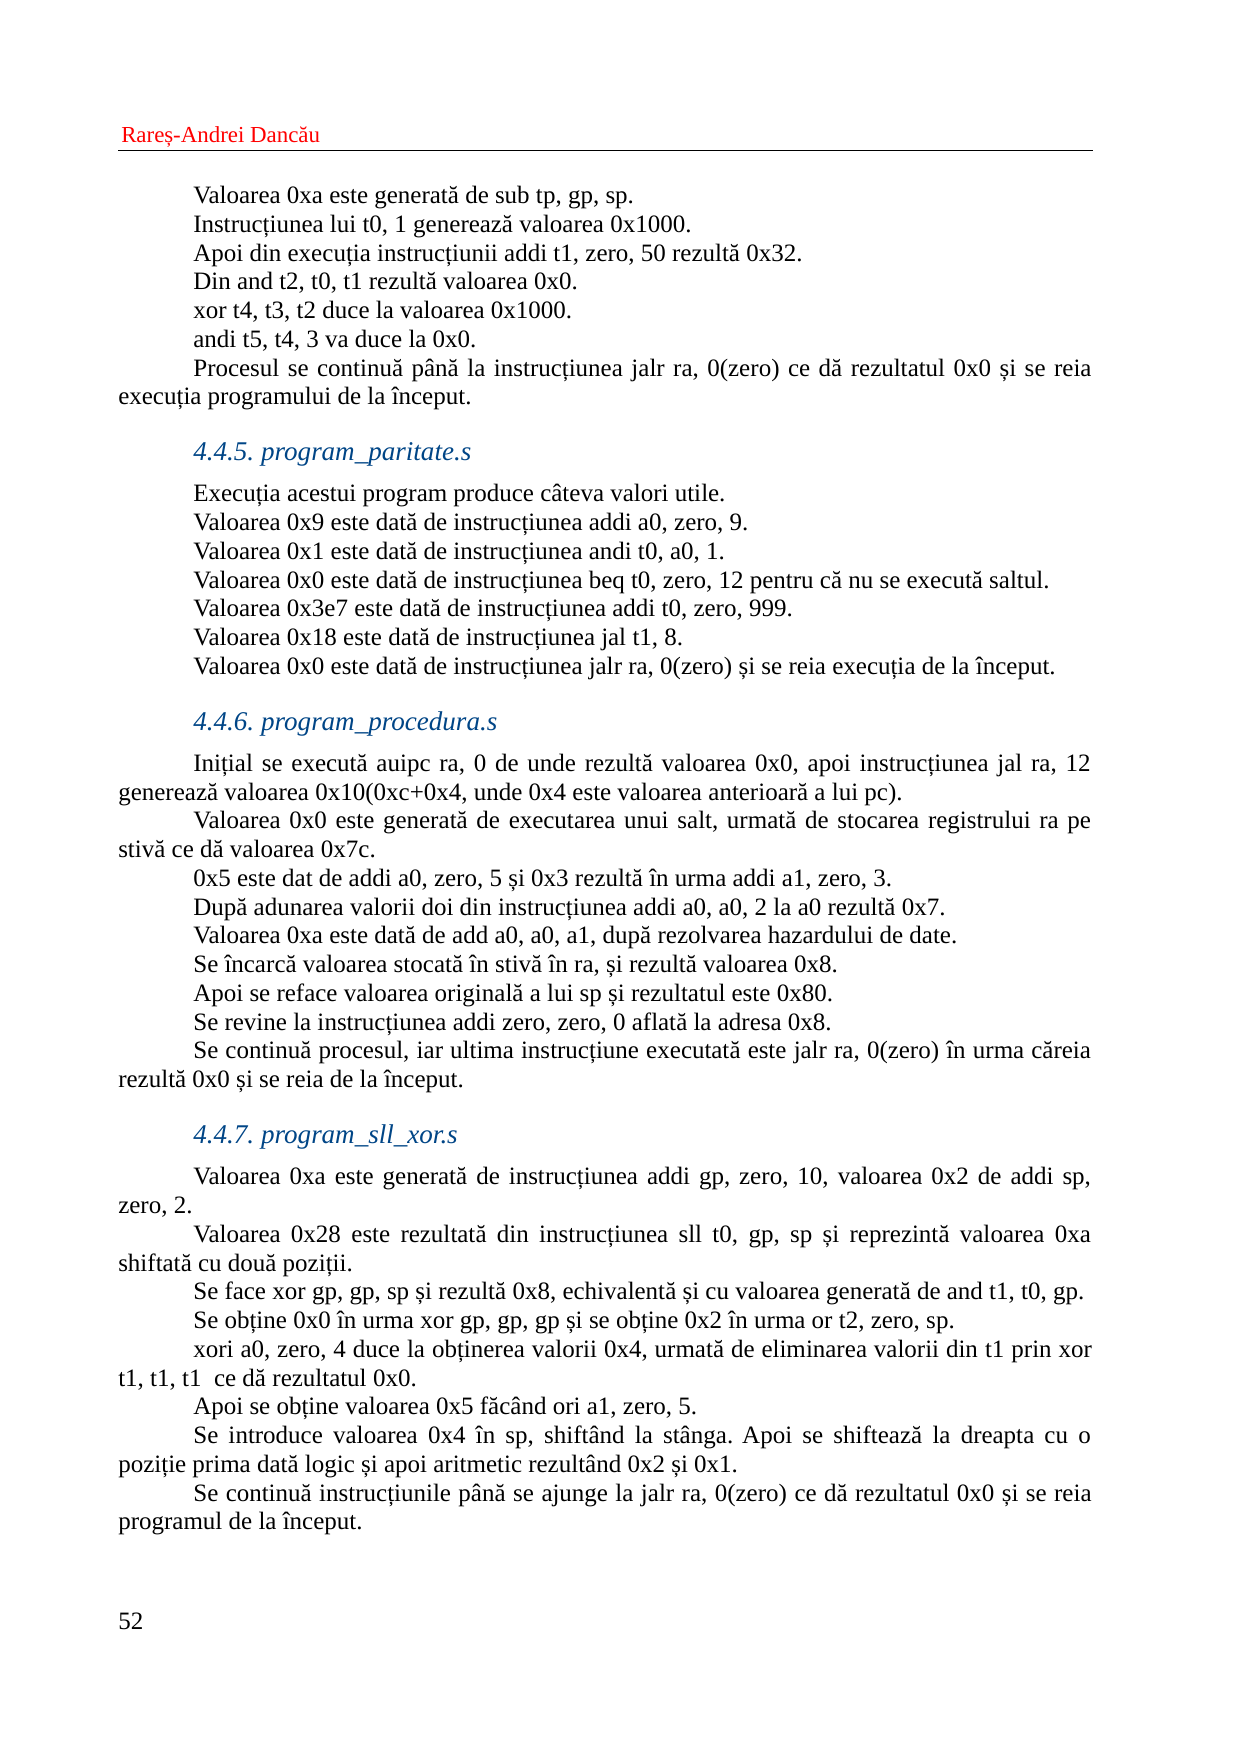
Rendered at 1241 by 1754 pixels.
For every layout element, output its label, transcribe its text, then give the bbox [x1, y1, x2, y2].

text Valoarea 0x0 este dată de instrucțiunea beq t0, zero, 12 pentru că nu se execută saltul. [118, 565, 1093, 593]
text Se face xor gp, gp, sp și rezultă 0x8, echivalentă și cu valoarea generată de and t1, t0, gp. [118, 1276, 1093, 1305]
text Procesul se continuă până la instrucțiunea jalr ra, 0(zero) ce dă rezultatul 0x0 și se reia execuția programului de la început. [118, 353, 1093, 410]
text Valoarea 0x0 este dată de instrucțiunea jalr ra, 0(zero) și se reia execuția de la început. [118, 651, 1093, 680]
text xori a0, zero, 4 duce la obținerea valorii 0x4, urmată de eliminarea valorii din t1 prin xor t1, t1, t1 ce dă rezultatul 0x0. [118, 1334, 1093, 1391]
text Se introduce valoarea 0x4 în sp, shiftând la stânga. Apoi se shiftează la dreapta cu o poziție prima dată logic și apoi aritmetic rezultând 0x2 și 0x1. [118, 1420, 1093, 1478]
text Apoi din execuția instrucțiunii addi t1, zero, 50 rezultă 0x32. [118, 238, 1093, 266]
text Se revine la instrucțiunea addi zero, zero, 0 aflată la adresa 0x8. [118, 1007, 1093, 1036]
text Apoi se obține valoarea 0x5 făcând ori a1, zero, 5. [118, 1391, 1093, 1420]
text Valoarea 0x9 este dată de instrucțiunea addi a0, zero, 9. [118, 507, 1093, 536]
text Valoarea 0xa este generată de sub tp, gp, sp. [118, 180, 1093, 209]
text andi t5, t4, 3 va duce la 0x0. [118, 324, 1093, 353]
text După adunarea valorii doi din instrucțiunea addi a0, a0, 2 la a0 rezultă 0x7. [118, 892, 1093, 921]
text Valoarea 0x3e7 este dată de instrucțiunea addi t0, zero, 999. [118, 593, 1093, 622]
text xor t4, t3, t2 duce la valoarea 0x1000. [118, 295, 1093, 324]
text Inițial se execută auipc ra, 0 de unde rezultă valoarea 0x0, apoi instrucțiunea jal ra, 12 generează valoarea 0x10(0xc+0x4, unde 0x4 este valoarea anterioară a lui pc). [118, 748, 1093, 806]
text Se continuă procesul, iar ultima instrucțiune executată este jalr ra, 0(zero) în urma căreia rezultă 0x0 și se reia de la început. [118, 1036, 1093, 1093]
subtitle program_sll_xor.s [193, 1118, 1093, 1149]
text Se continuă instrucțiunile până se ajunge la jalr ra, 0(zero) ce dă rezultatul 0x0 și se reia programul de la început. [118, 1478, 1093, 1535]
subtitle program_procedura.s [193, 704, 1093, 736]
text Instrucțiunea lui t0, 1 generează valoarea 0x1000. [118, 209, 1093, 238]
text Apoi se reface valoarea originală a lui sp și rezultatul este 0x80. [118, 978, 1093, 1007]
subtitle program_paritate.s [193, 435, 1093, 466]
text Valoarea 0xa este generată de instrucțiunea addi gp, zero, 10, valoarea 0x2 de addi sp, zero, 2. [118, 1161, 1093, 1219]
text Valoarea 0x18 este dată de instrucțiunea jal t1, 8. [118, 622, 1093, 651]
text Se încarcă valoarea stocată în stivă în ra, și rezultă valoarea 0x8. [118, 949, 1093, 978]
text Valoarea 0xa este dată de add a0, a0, a1, după rezolvarea hazardului de date. [118, 921, 1093, 949]
text Valoarea 0x0 este generată de executarea unui salt, urmată de stocarea registrului ra pe stivă ce dă valoarea 0x7c. [118, 806, 1093, 863]
text 0x5 este dat de addi a0, zero, 5 și 0x3 rezultă în urma addi a1, zero, 3. [118, 863, 1093, 892]
text Valoarea 0x28 este rezultată din instrucțiunea sll t0, gp, sp și reprezintă valoarea 0xa shiftată cu două poziții. [118, 1219, 1093, 1276]
text Se obține 0x0 în urma xor gp, gp, gp și se obține 0x2 în urma or t2, zero, sp. [118, 1305, 1093, 1334]
text Execuția acestui program produce câteva valori utile. [118, 478, 1093, 507]
text Valoarea 0x1 este dată de instrucțiunea andi t0, a0, 1. [118, 536, 1093, 565]
text Din and t2, t0, t1 rezultă valoarea 0x0. [118, 266, 1093, 295]
